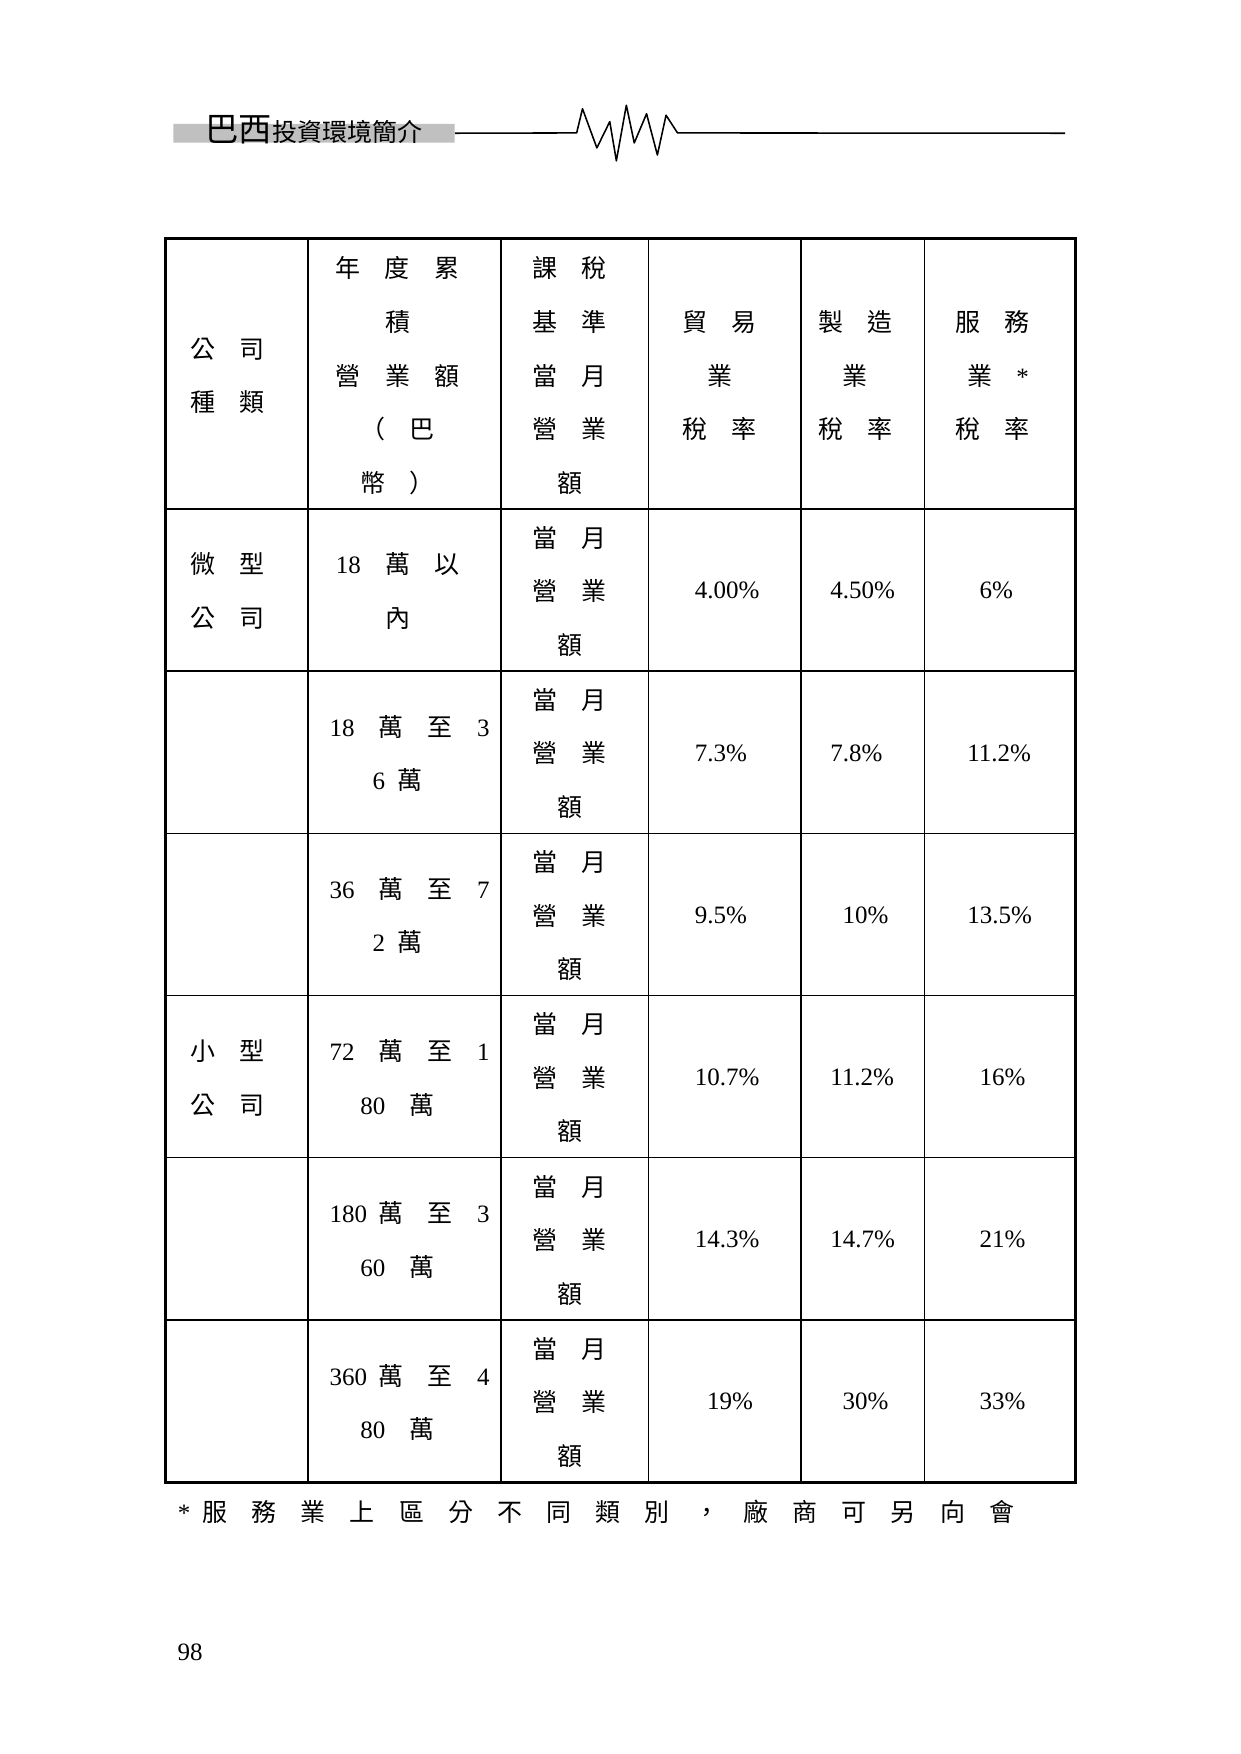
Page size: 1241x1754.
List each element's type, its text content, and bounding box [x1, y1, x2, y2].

table_cell 11.2% [802, 996, 924, 1157]
table_header 貿易業 稅率 [649, 240, 800, 508]
table_cell [167, 1321, 307, 1481]
table_cell 微型公司 [167, 510, 307, 670]
table_cell 30% [802, 1321, 924, 1481]
text *服務業上區分不同類別，廠商可另向會 [178, 1484, 1063, 1538]
table_cell 19% [649, 1321, 800, 1481]
table_cell 36萬至72萬 [309, 834, 500, 994]
table_cell 72萬至180萬 [309, 996, 500, 1157]
table_cell 當月營業額 [502, 834, 648, 994]
table_header 課稅基準 當月營業額 [502, 240, 648, 508]
table_cell [167, 1158, 307, 1319]
table_cell 16% [925, 996, 1074, 1157]
table_header 製造業 稅率 [802, 240, 924, 508]
table_cell 33% [925, 1321, 1074, 1481]
table_cell 360萬至480萬 [309, 1321, 500, 1481]
table_cell 18萬至36萬 [309, 672, 500, 832]
table_cell 14.7% [802, 1158, 924, 1319]
table_cell 當月營業額 [502, 1321, 648, 1481]
table_cell 6% [925, 510, 1074, 670]
table_header 服務業* 稅率 [925, 240, 1074, 508]
table_cell [167, 672, 307, 832]
table_cell 當月營業額 [502, 1158, 648, 1319]
table_header 年度累積 營業額（巴幣） [309, 240, 500, 508]
table_cell 4.50% [802, 510, 924, 670]
table_cell 當月營業額 [502, 996, 648, 1157]
table_cell 10.7% [649, 996, 800, 1157]
table_cell 14.3% [649, 1158, 800, 1319]
table_cell 小型公司 [167, 996, 307, 1157]
table_cell 13.5% [925, 834, 1074, 994]
table_cell 21% [925, 1158, 1074, 1319]
table_cell 7.8% [802, 672, 924, 832]
table_header 公司種類 [167, 240, 307, 508]
table_cell 當月營業額 [502, 510, 648, 670]
table_cell 7.3% [649, 672, 800, 832]
table_cell 10% [802, 834, 924, 994]
table_cell [167, 834, 307, 994]
table_cell 4.00% [649, 510, 800, 670]
table_cell 9.5% [649, 834, 800, 994]
table_cell 11.2% [925, 672, 1074, 832]
table_cell 180萬至360萬 [309, 1158, 500, 1319]
table_cell 18萬以內 [309, 510, 500, 670]
table_cell 當月營業額 [502, 672, 648, 832]
